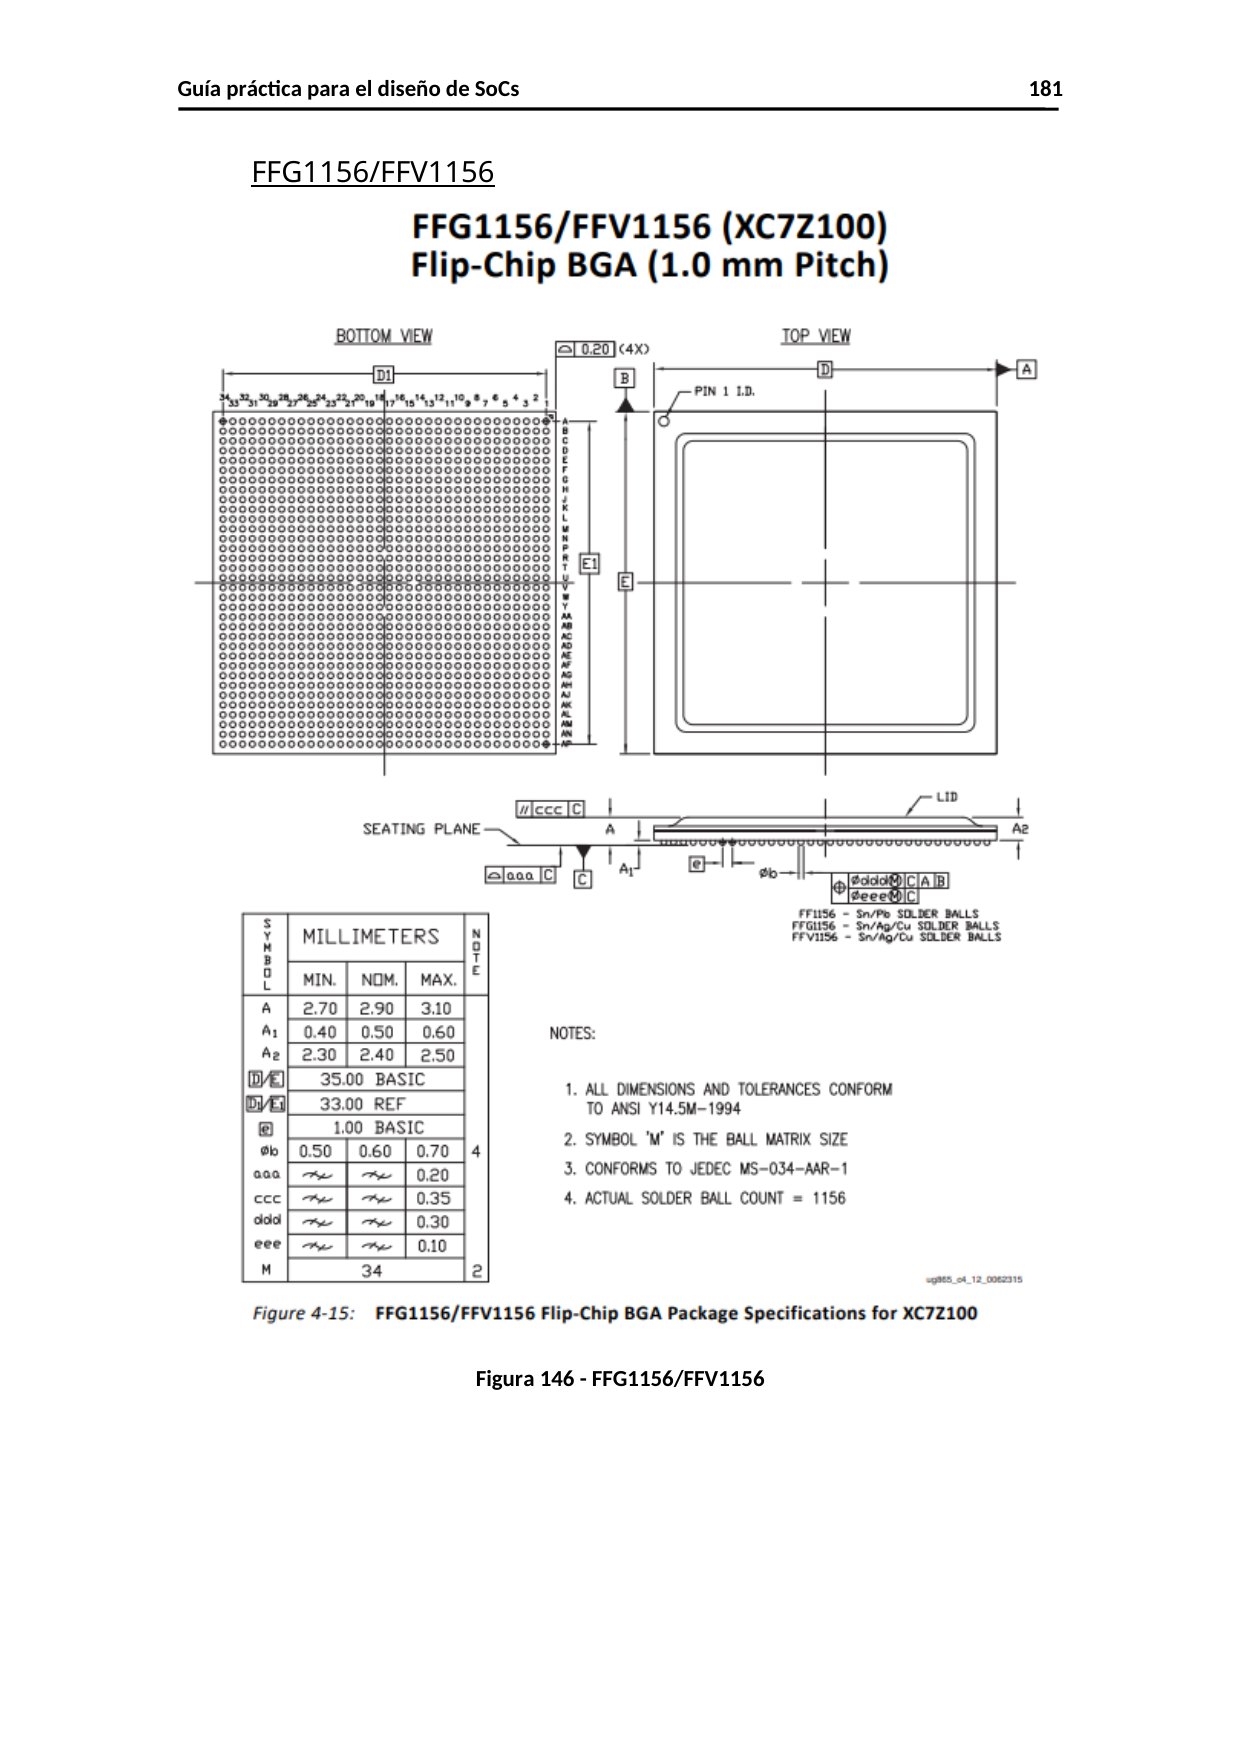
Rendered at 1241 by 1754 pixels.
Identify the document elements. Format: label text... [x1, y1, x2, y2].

text Figura 146 - FFG1156/FFV1156 [177, 1364, 1063, 1393]
subtitle FFG1156/FFV1156 [251, 152, 1063, 191]
picture [177, 194, 1063, 1338]
